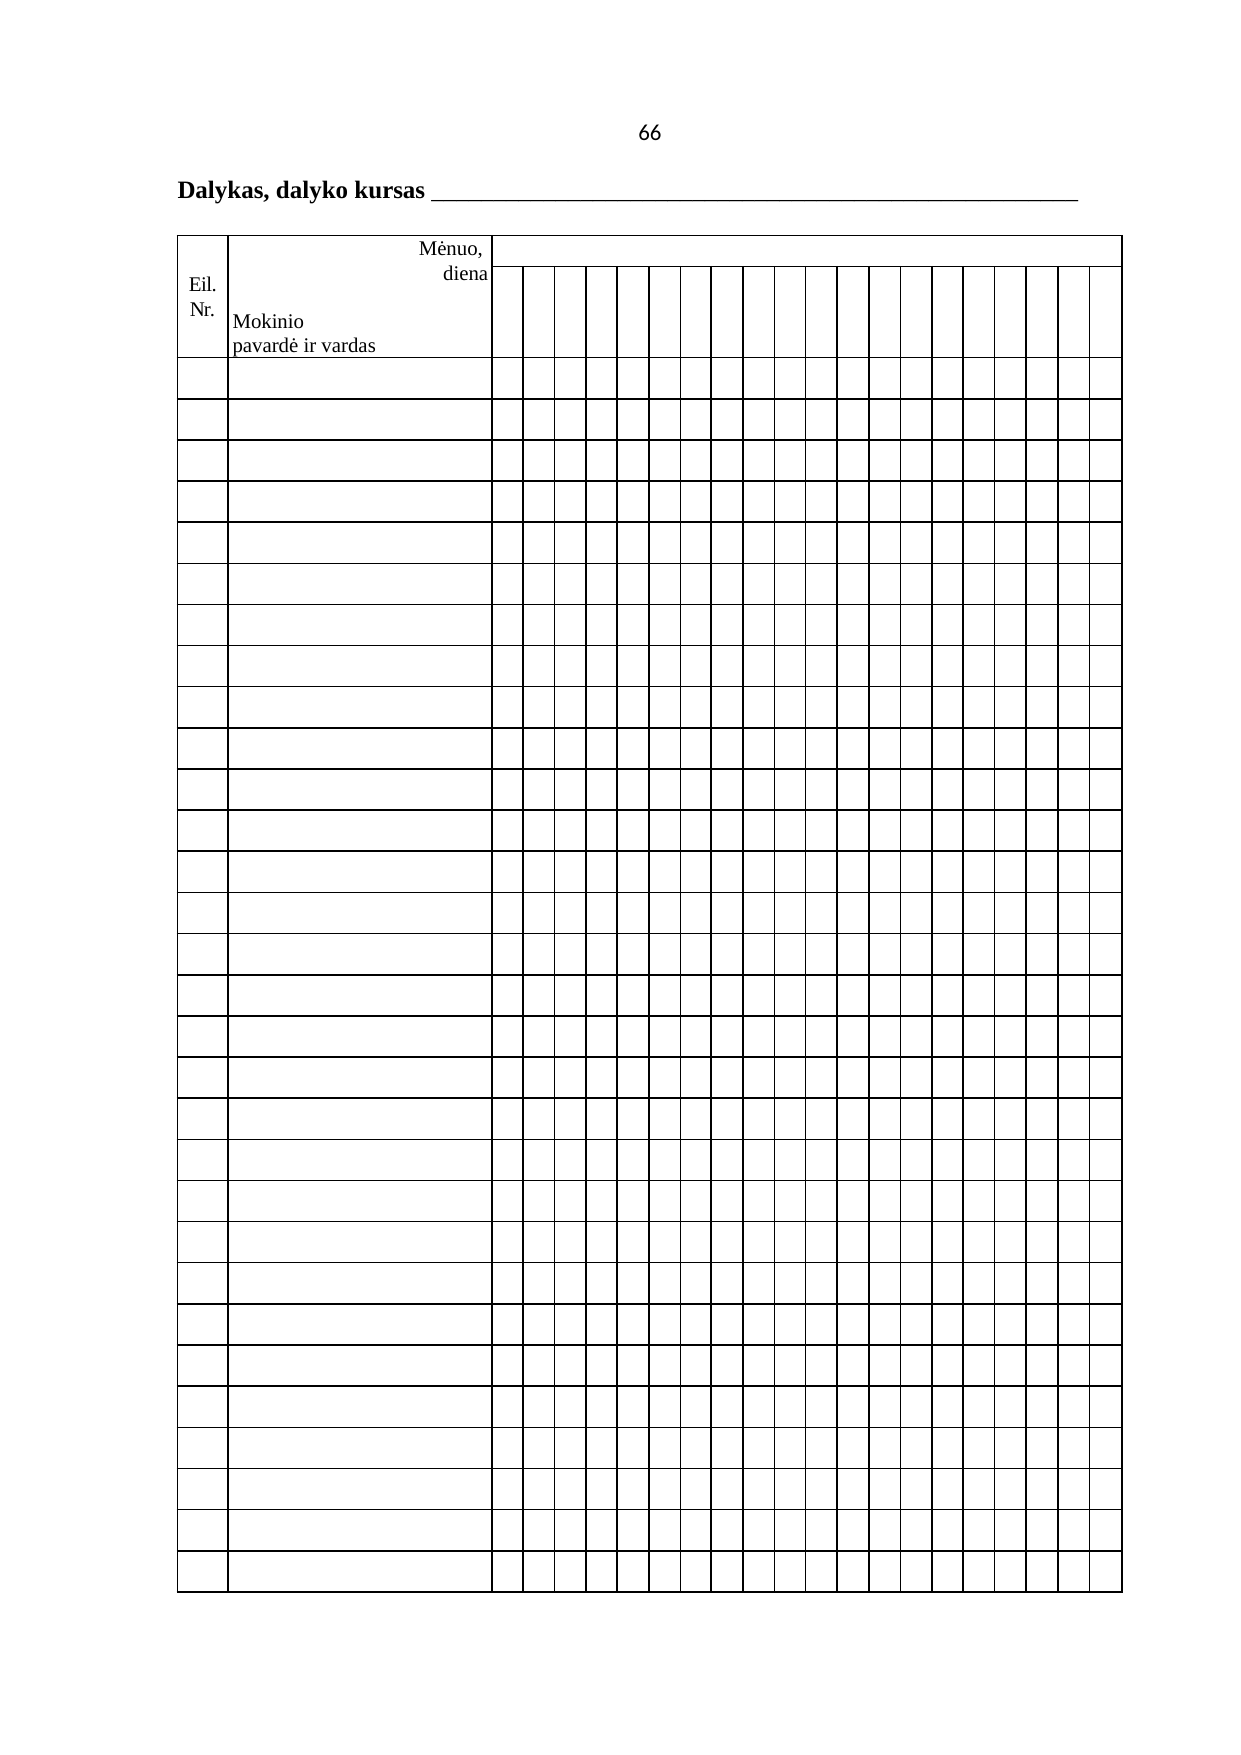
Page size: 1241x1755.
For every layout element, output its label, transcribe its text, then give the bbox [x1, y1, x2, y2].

table_cell [1085, 976, 1089, 1015]
table_cell [995, 811, 999, 850]
table_cell [896, 729, 900, 768]
table_cell [770, 564, 774, 603]
table_cell [644, 687, 648, 727]
table_cell [995, 1140, 999, 1179]
table_cell [770, 1387, 774, 1426]
table_cell [644, 605, 648, 645]
table_cell [550, 564, 554, 603]
table_cell [770, 1510, 774, 1550]
table_cell [995, 400, 999, 439]
table_cell [990, 1552, 994, 1591]
table_cell [1085, 605, 1089, 645]
table_cell [1085, 934, 1089, 974]
table_cell [775, 1263, 779, 1303]
table_cell [524, 267, 554, 357]
table_cell [864, 1469, 868, 1509]
table_cell [770, 1099, 774, 1138]
table_cell [550, 976, 554, 1015]
table_cell [644, 976, 648, 1015]
table_cell [990, 482, 994, 521]
table_cell [995, 358, 999, 398]
table_cell [644, 852, 648, 892]
table_cell [990, 564, 994, 603]
table_cell [775, 605, 779, 645]
table_cell [801, 1428, 805, 1468]
table_cell [896, 976, 900, 1015]
table_cell [555, 1058, 559, 1097]
table_cell [550, 1140, 554, 1179]
table_cell [990, 1140, 994, 1179]
table_cell [896, 1346, 900, 1385]
table_cell [995, 564, 999, 603]
table_cell [555, 976, 559, 1015]
table_cell [775, 1099, 779, 1138]
table_cell [644, 1181, 648, 1221]
table_cell [676, 1017, 680, 1056]
table_cell [555, 934, 559, 974]
table_cell [801, 1346, 805, 1385]
table_cell [995, 267, 1025, 357]
table_cell [864, 646, 868, 686]
table_cell [676, 1222, 680, 1262]
table_cell [775, 441, 779, 480]
table_cell [1085, 770, 1089, 809]
table_cell [864, 1263, 868, 1303]
table_cell [896, 811, 900, 850]
table_cell [1090, 1552, 1094, 1591]
table_cell [770, 1181, 774, 1221]
table_cell [550, 1263, 554, 1303]
table_cell [864, 1387, 868, 1426]
table_cell [676, 976, 680, 1015]
table_cell [775, 1346, 779, 1385]
table_cell [896, 358, 900, 398]
table_cell [896, 1181, 900, 1221]
table_cell [801, 482, 805, 521]
table_cell [896, 1428, 900, 1468]
table_cell [681, 267, 710, 357]
table_cell [770, 893, 774, 933]
table_cell [676, 358, 680, 398]
table_cell [555, 1222, 559, 1262]
table_cell [1090, 770, 1094, 809]
table_cell [676, 523, 680, 562]
table_cell [555, 441, 559, 480]
table_cell [644, 770, 648, 809]
table_cell [770, 976, 774, 1015]
table_cell [864, 1140, 868, 1179]
table_cell [676, 1387, 680, 1426]
table_cell [1090, 400, 1094, 439]
table_cell [801, 1552, 805, 1591]
table_cell [1085, 1181, 1089, 1221]
table_cell [550, 1099, 554, 1138]
table_cell [801, 605, 805, 645]
table_cell [864, 1552, 868, 1591]
table_cell [990, 523, 994, 562]
table_cell [995, 1058, 999, 1097]
table_cell [555, 400, 559, 439]
table_cell [555, 1552, 559, 1591]
table_cell [801, 976, 805, 1015]
table_cell [801, 1099, 805, 1138]
table_cell [550, 1222, 554, 1262]
table_cell [676, 646, 680, 686]
table_cell [990, 934, 994, 974]
table_cell [770, 646, 774, 686]
table_cell [995, 441, 999, 480]
table_cell [550, 1552, 554, 1591]
table_cell [775, 729, 779, 768]
table_cell [896, 400, 900, 439]
table_cell [555, 1263, 559, 1303]
table_cell [1090, 1510, 1094, 1550]
table_cell [550, 605, 554, 645]
table_cell [801, 1140, 805, 1179]
table_cell [990, 811, 994, 850]
table_cell [990, 1017, 994, 1056]
table_cell [864, 564, 868, 603]
table_cell [1090, 1428, 1094, 1468]
table_cell [1085, 1140, 1089, 1179]
table_cell [550, 893, 554, 933]
table_cell [775, 1058, 779, 1097]
table_cell [864, 687, 868, 727]
table_cell [676, 1181, 680, 1221]
table_cell [550, 1017, 554, 1056]
table_cell [896, 1387, 900, 1426]
table_cell [676, 1428, 680, 1468]
text Dalykas, dalyko kursas [177, 175, 1122, 204]
table_cell [644, 441, 648, 480]
table_cell [864, 1346, 868, 1385]
table_cell [995, 1305, 999, 1344]
table_cell [995, 976, 999, 1015]
table_cell [995, 523, 999, 562]
table_cell [864, 811, 868, 850]
table_cell [1085, 646, 1089, 686]
table_cell [864, 976, 868, 1015]
table_cell [896, 441, 900, 480]
table_cell [1085, 1510, 1089, 1550]
table_cell [1085, 358, 1089, 398]
table_cell [1090, 605, 1094, 645]
table_cell [775, 523, 779, 562]
table_cell [801, 852, 805, 892]
table_cell [801, 400, 805, 439]
table_cell [1085, 811, 1089, 850]
table_cell [896, 1552, 900, 1591]
table_cell [775, 1305, 779, 1344]
table_cell [550, 358, 554, 398]
table_cell [775, 1140, 779, 1179]
table_cell [744, 267, 774, 357]
table_cell [550, 1346, 554, 1385]
table_cell [990, 400, 994, 439]
table_cell [555, 358, 559, 398]
table_cell [1090, 1181, 1094, 1221]
table_cell [1090, 564, 1094, 603]
table_cell [990, 1263, 994, 1303]
table_cell [644, 729, 648, 768]
table_cell [1090, 1346, 1094, 1385]
table_cell [676, 564, 680, 603]
table_cell [676, 1469, 680, 1509]
table_cell [775, 687, 779, 727]
table_cell [676, 1099, 680, 1138]
table_cell [1085, 1263, 1089, 1303]
table_cell [775, 267, 805, 357]
table_cell [676, 1305, 680, 1344]
table_cell [801, 934, 805, 974]
table_cell [990, 605, 994, 645]
table_cell [1090, 1099, 1094, 1138]
table_cell [896, 1140, 900, 1179]
table_cell [864, 1099, 868, 1138]
table_cell [1090, 1263, 1094, 1303]
table_cell [990, 1428, 994, 1468]
table_cell [995, 729, 999, 768]
table_cell [550, 400, 554, 439]
table_cell [990, 893, 994, 933]
table_cell [990, 1469, 994, 1509]
table_cell [555, 1469, 559, 1509]
table_cell [550, 1058, 554, 1097]
table_cell [555, 893, 559, 933]
table_cell [770, 1469, 774, 1509]
table_cell [995, 934, 999, 974]
table_cell [770, 934, 774, 974]
table_cell [990, 441, 994, 480]
table_cell [1085, 523, 1089, 562]
table_cell [775, 400, 779, 439]
table_cell [644, 1263, 648, 1303]
table_cell [775, 1181, 779, 1221]
table_cell [1090, 1017, 1094, 1056]
table_cell [801, 811, 805, 850]
table_cell [864, 934, 868, 974]
table_cell [995, 1017, 999, 1056]
table_cell [550, 482, 554, 521]
table_cell [644, 934, 648, 974]
table_cell [995, 482, 999, 521]
table_cell [896, 934, 900, 974]
table_cell [1090, 729, 1094, 768]
table_cell [775, 1428, 779, 1468]
table_cell [644, 646, 648, 686]
table_cell [555, 1140, 559, 1179]
table_cell [801, 523, 805, 562]
table_cell [801, 1181, 805, 1221]
table_cell [676, 687, 680, 727]
table_cell [770, 729, 774, 768]
table_cell [493, 267, 522, 357]
table_cell [550, 1387, 554, 1426]
table_cell [770, 852, 774, 892]
table_cell [676, 1552, 680, 1591]
table_cell [555, 267, 585, 357]
table_cell [995, 770, 999, 809]
table_cell [801, 687, 805, 727]
table_cell [1085, 1222, 1089, 1262]
table_cell [801, 1017, 805, 1056]
table_cell [801, 893, 805, 933]
table_cell [555, 1181, 559, 1221]
table_cell [770, 482, 774, 521]
table_cell [1090, 1387, 1094, 1426]
table_cell [555, 811, 559, 850]
table_cell [555, 646, 559, 686]
table_cell [1085, 1428, 1089, 1468]
table_cell [990, 1222, 994, 1262]
table_cell [775, 770, 779, 809]
table_cell [770, 1263, 774, 1303]
table_cell [995, 1552, 999, 1591]
table_cell [555, 1346, 559, 1385]
table_cell [990, 1510, 994, 1550]
table_cell [896, 893, 900, 933]
table_cell [896, 1222, 900, 1262]
table_cell [770, 523, 774, 562]
table_cell [555, 852, 559, 892]
table_cell [964, 267, 994, 357]
table_cell [1090, 646, 1094, 686]
table_cell [896, 523, 900, 562]
table_cell [995, 1346, 999, 1385]
table_cell [555, 1017, 559, 1056]
table_cell [1085, 893, 1089, 933]
table_cell [550, 770, 554, 809]
table_cell [864, 1510, 868, 1550]
table_cell [555, 482, 559, 521]
table_cell [770, 441, 774, 480]
table_header Eil. Nr. [178, 236, 227, 357]
table_cell [995, 605, 999, 645]
table_cell [896, 1017, 900, 1056]
table_cell [1090, 1222, 1094, 1262]
table_cell [801, 358, 805, 398]
table_cell [990, 1305, 994, 1344]
table_cell [864, 1305, 868, 1344]
table_cell [644, 1428, 648, 1468]
table_cell [990, 358, 994, 398]
table_cell [555, 729, 559, 768]
table_cell [644, 482, 648, 521]
table_cell [676, 770, 680, 809]
table_cell [775, 1510, 779, 1550]
table_cell [550, 1469, 554, 1509]
table_cell [555, 1510, 559, 1550]
table_cell [1085, 1058, 1089, 1097]
table_cell [676, 893, 680, 933]
table_cell [1090, 934, 1094, 974]
table_cell [1059, 267, 1089, 357]
table_cell [1085, 1017, 1089, 1056]
table_cell [644, 358, 648, 398]
table_cell [555, 605, 559, 645]
table_cell [801, 1469, 805, 1509]
table_cell [644, 1140, 648, 1179]
table_cell [896, 646, 900, 686]
table_cell [896, 687, 900, 727]
table_cell [933, 267, 962, 357]
table_cell [896, 1510, 900, 1550]
table_cell [1090, 811, 1094, 850]
table_cell [550, 1510, 554, 1550]
table_cell [864, 1058, 868, 1097]
table_cell [990, 1387, 994, 1426]
table_cell [775, 1017, 779, 1056]
table_cell [801, 564, 805, 603]
table_cell [644, 564, 648, 603]
table_cell [801, 1058, 805, 1097]
table_cell [896, 1099, 900, 1138]
table_cell [770, 1058, 774, 1097]
table_cell [896, 852, 900, 892]
table_cell [1085, 687, 1089, 727]
table_cell [1090, 687, 1094, 727]
table_cell [775, 852, 779, 892]
table_cell [1090, 1469, 1094, 1509]
table_cell [676, 400, 680, 439]
table_cell [555, 1428, 559, 1468]
table_cell [775, 1222, 779, 1262]
table_cell [775, 1387, 779, 1426]
table_cell [770, 1552, 774, 1591]
table_cell [864, 482, 868, 521]
table_cell [644, 400, 648, 439]
table_cell [990, 1058, 994, 1097]
table_cell [775, 482, 779, 521]
table_cell [990, 1346, 994, 1385]
table_cell [676, 441, 680, 480]
table_cell [644, 523, 648, 562]
table_cell [864, 605, 868, 645]
table_cell [1085, 1305, 1089, 1344]
table_cell [550, 646, 554, 686]
table_cell [550, 811, 554, 850]
table_cell [1085, 852, 1089, 892]
table_cell [864, 523, 868, 562]
table_cell [770, 400, 774, 439]
table_cell [990, 729, 994, 768]
table_cell [676, 1058, 680, 1097]
table_cell [775, 564, 779, 603]
table_cell [676, 1263, 680, 1303]
table_cell [555, 1387, 559, 1426]
table_cell [870, 267, 900, 357]
table_cell [555, 687, 559, 727]
table_cell [995, 1510, 999, 1550]
table_cell [775, 1469, 779, 1509]
table_cell [801, 646, 805, 686]
table_cell [1085, 1099, 1089, 1138]
table_cell [550, 441, 554, 480]
table_cell [555, 564, 559, 603]
table_cell [555, 1305, 559, 1344]
table_cell [676, 729, 680, 768]
table_cell [644, 811, 648, 850]
table_cell [801, 441, 805, 480]
table_cell [676, 482, 680, 521]
table_cell [550, 1181, 554, 1221]
table_cell [990, 1181, 994, 1221]
table_cell [644, 1222, 648, 1262]
table_cell [1090, 358, 1094, 398]
table_cell [775, 976, 779, 1015]
table_cell [644, 1058, 648, 1097]
table_cell [676, 605, 680, 645]
table_cell [618, 267, 648, 357]
table_cell [770, 770, 774, 809]
table_cell [990, 1099, 994, 1138]
table_cell [1090, 441, 1094, 480]
table_cell [896, 1263, 900, 1303]
table_cell [806, 267, 836, 357]
table_cell [676, 852, 680, 892]
table_cell [864, 1017, 868, 1056]
table_cell [1085, 400, 1089, 439]
table_cell [995, 1469, 999, 1509]
table_cell [775, 893, 779, 933]
table_cell [770, 358, 774, 398]
table_cell [712, 267, 742, 357]
table_cell [550, 1305, 554, 1344]
table_cell [550, 687, 554, 727]
table_cell [1090, 893, 1094, 933]
table_cell [676, 811, 680, 850]
table_cell [990, 687, 994, 727]
table_cell [801, 1222, 805, 1262]
table_cell [801, 770, 805, 809]
table_cell [1090, 852, 1094, 892]
table_cell [770, 1346, 774, 1385]
table_cell [896, 1305, 900, 1344]
table_cell [990, 646, 994, 686]
table_cell [864, 770, 868, 809]
table_cell [995, 1428, 999, 1468]
table_cell [676, 934, 680, 974]
table_cell [775, 646, 779, 686]
table_cell [550, 934, 554, 974]
table_cell [1090, 267, 1121, 357]
table_cell [995, 1181, 999, 1221]
table_cell [995, 1222, 999, 1262]
table_cell [1090, 1305, 1094, 1344]
table_cell [644, 1387, 648, 1426]
table_cell [676, 1346, 680, 1385]
table_cell [896, 482, 900, 521]
table_cell [770, 1140, 774, 1179]
table_cell [864, 400, 868, 439]
table_cell [995, 1099, 999, 1138]
table_cell [770, 1428, 774, 1468]
table_cell [1085, 564, 1089, 603]
table_cell [864, 893, 868, 933]
table_cell [644, 1469, 648, 1509]
table_cell [1085, 441, 1089, 480]
table_cell [1085, 1346, 1089, 1385]
table_cell [644, 1305, 648, 1344]
table_cell [896, 1469, 900, 1509]
table_cell [838, 267, 868, 357]
table_cell [770, 605, 774, 645]
table_cell [990, 852, 994, 892]
table_cell [864, 1181, 868, 1221]
table_cell [1085, 1469, 1089, 1509]
table_cell [995, 852, 999, 892]
table_cell [644, 1017, 648, 1056]
table_cell [801, 1510, 805, 1550]
table_cell [990, 770, 994, 809]
table_cell [770, 1222, 774, 1262]
table_cell [801, 729, 805, 768]
table_cell [995, 646, 999, 686]
table_cell [864, 852, 868, 892]
table_cell [550, 1428, 554, 1468]
table_cell [644, 1552, 648, 1591]
table_cell [555, 770, 559, 809]
table_cell [644, 1510, 648, 1550]
table_cell [1090, 523, 1094, 562]
table_cell [864, 729, 868, 768]
table_cell [676, 1140, 680, 1179]
table_cell [550, 729, 554, 768]
table_cell [550, 523, 554, 562]
table_cell [775, 358, 779, 398]
table_cell [676, 1510, 680, 1550]
table_cell [1090, 1058, 1094, 1097]
table_cell [644, 1346, 648, 1385]
table_cell [901, 267, 931, 357]
table_cell [995, 1263, 999, 1303]
table_cell [995, 1387, 999, 1426]
table_cell [770, 811, 774, 850]
table_cell [1085, 729, 1089, 768]
table_cell [650, 267, 680, 357]
table_cell [1090, 1140, 1094, 1179]
table_cell [864, 441, 868, 480]
table_cell [775, 1552, 779, 1591]
table_cell [770, 1017, 774, 1056]
table_cell [1027, 267, 1057, 357]
table_cell [770, 1305, 774, 1344]
table_cell [896, 605, 900, 645]
table_cell [801, 1387, 805, 1426]
table_cell [775, 934, 779, 974]
table_cell [896, 1058, 900, 1097]
table_cell [1090, 482, 1094, 521]
table_cell [644, 1099, 648, 1138]
table_cell [801, 1305, 805, 1344]
table_cell [1085, 482, 1089, 521]
table_cell [864, 1222, 868, 1262]
table_cell [896, 564, 900, 603]
table_cell [555, 1099, 559, 1138]
table_cell [864, 1428, 868, 1468]
table_cell [775, 811, 779, 850]
table_cell [995, 687, 999, 727]
table_cell [1090, 976, 1094, 1015]
table_cell [555, 523, 559, 562]
table_cell [995, 893, 999, 933]
table_cell [801, 1263, 805, 1303]
table_cell [1085, 1552, 1089, 1591]
table_cell [990, 976, 994, 1015]
table_cell [770, 687, 774, 727]
table_cell [550, 852, 554, 892]
table_header [493, 236, 1121, 266]
table_cell [587, 267, 616, 357]
table_cell [644, 893, 648, 933]
table_cell [864, 358, 868, 398]
table_cell [1085, 1387, 1089, 1426]
table_cell [896, 770, 900, 809]
